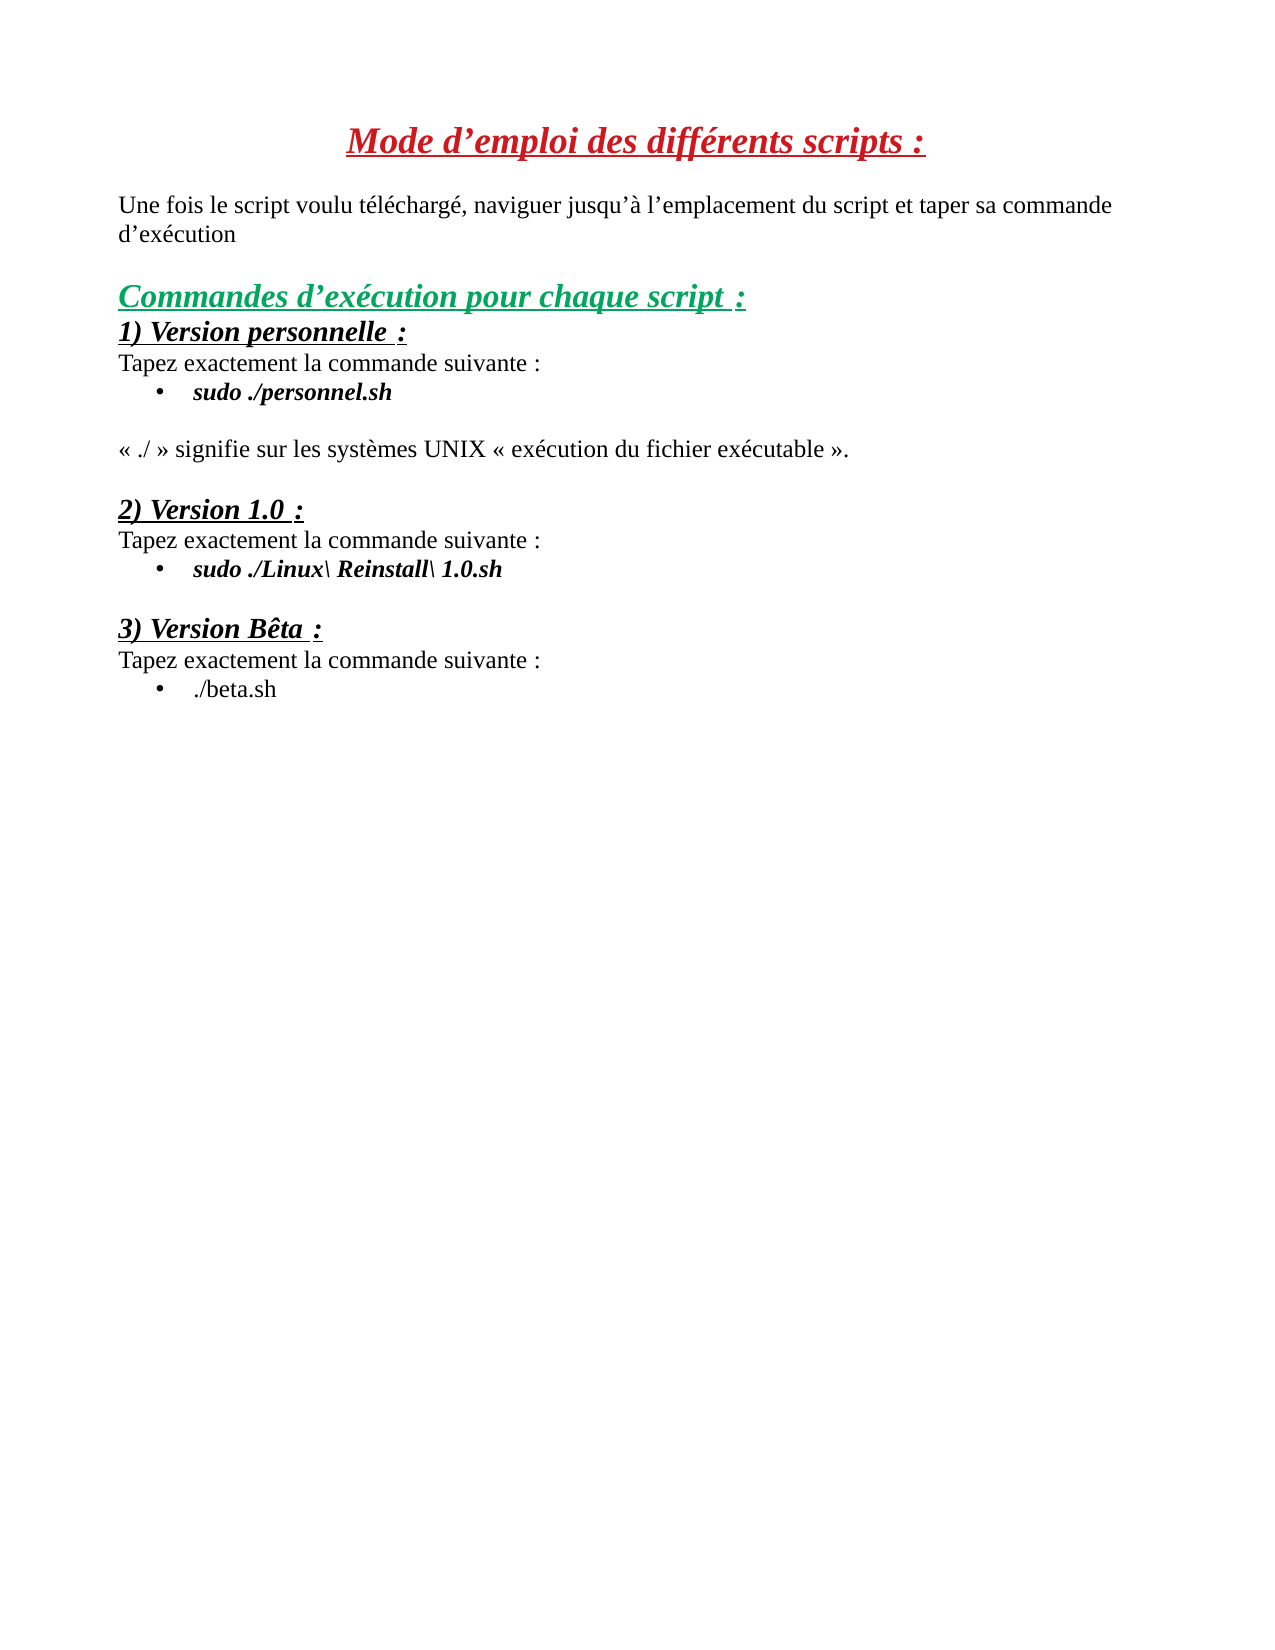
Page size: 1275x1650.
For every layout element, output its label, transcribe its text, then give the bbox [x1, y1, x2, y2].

text Tapez exactement la commande suivante : [118, 348, 1157, 377]
text 1) Version personnelle : [118, 314, 1157, 348]
text Tapez exactement la commande suivante : [118, 645, 1157, 674]
list sudo ./Linux\ Reinstall\ 1.0.sh [156, 554, 1157, 583]
text 3) Version Bêta : [118, 612, 1157, 645]
list ./beta.sh [156, 674, 1157, 703]
text « ./ » signifie sur les systèmes UNIX « exécution du fichier exécutable ». [118, 434, 1157, 463]
text 2) Version 1.0 : [118, 492, 1157, 525]
text Mode d’emploi des différents scripts : [118, 118, 1157, 161]
text Commandes d’exécution pour chaque script : [118, 276, 1157, 314]
text Tapez exactement la commande suivante : [118, 525, 1157, 554]
text Une fois le script voulu téléchargé, naviguer jusqu’à l’emplacement du script et taper sa commande d’exécution [118, 190, 1157, 247]
list sudo ./personnel.sh [156, 377, 1157, 406]
